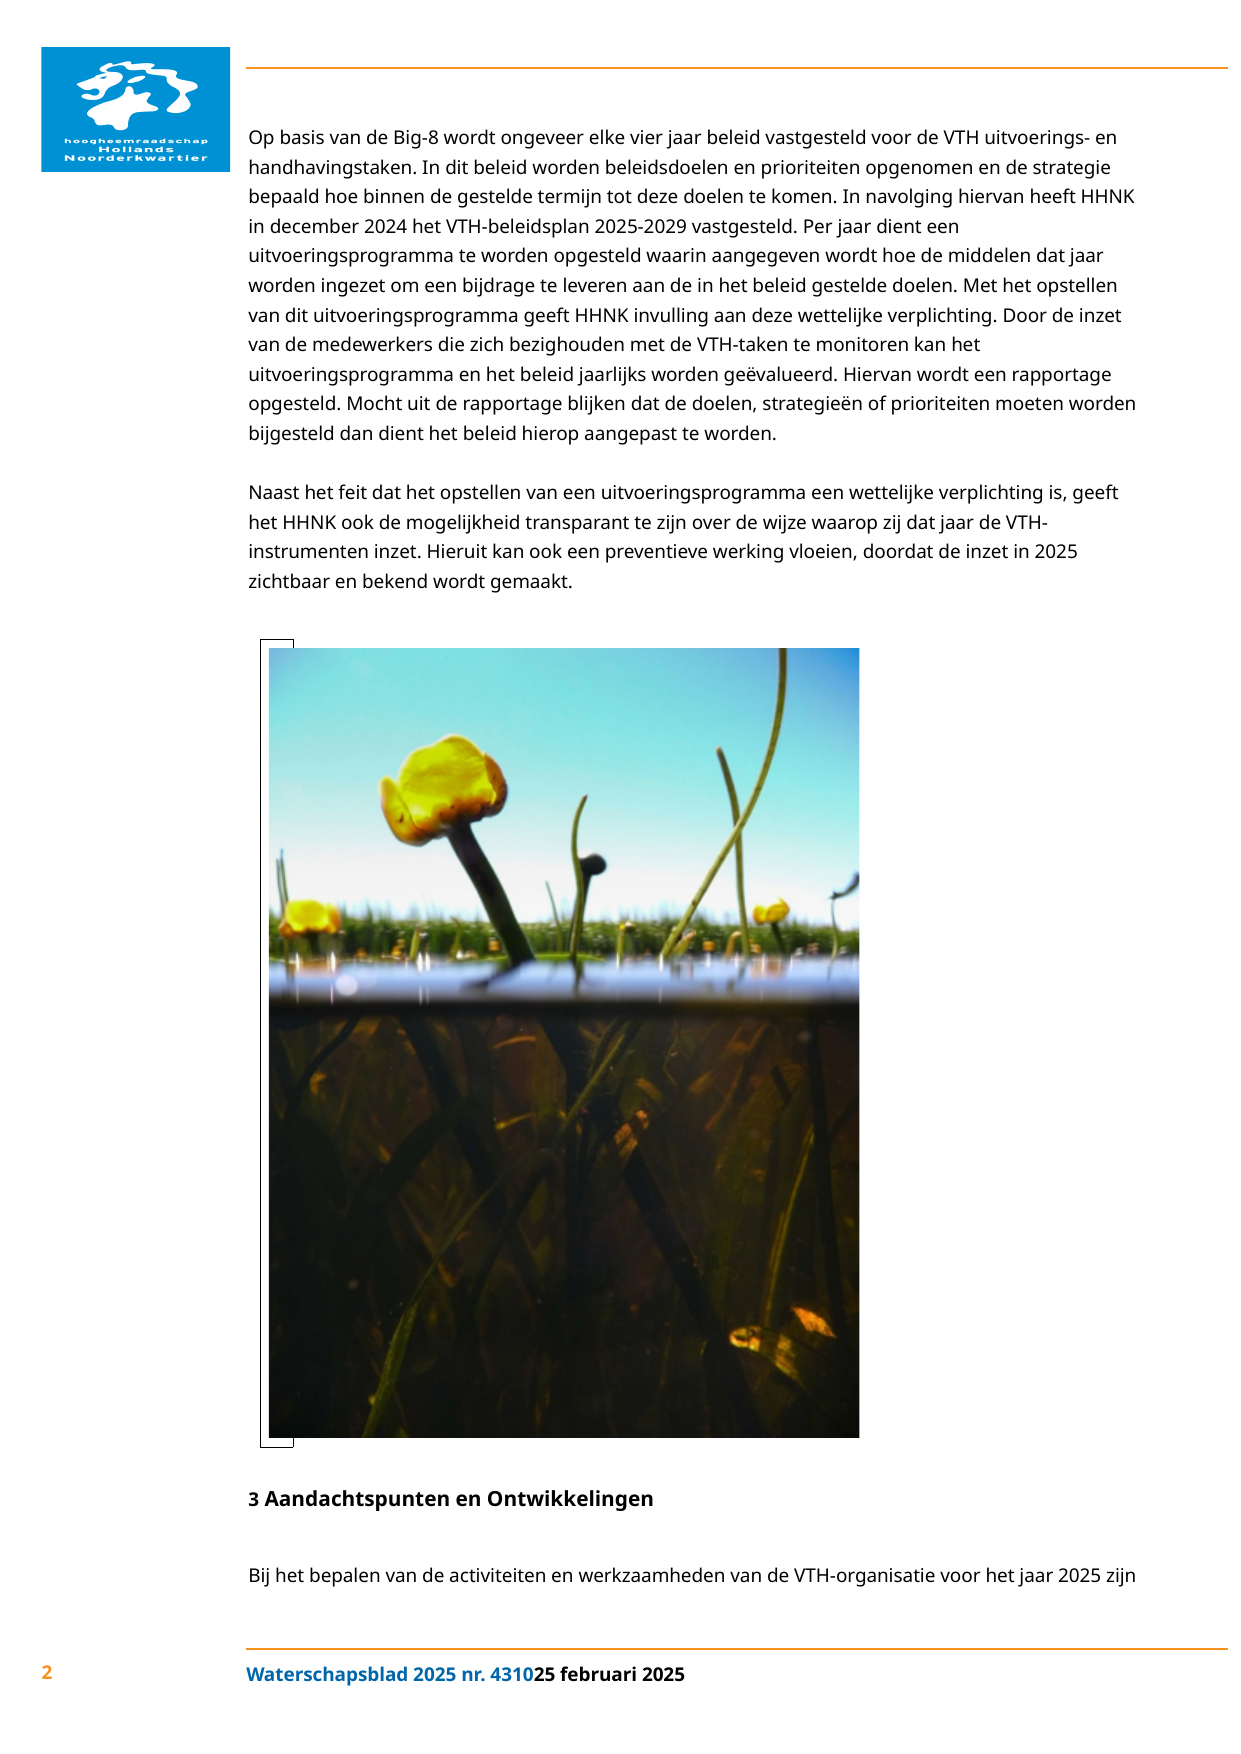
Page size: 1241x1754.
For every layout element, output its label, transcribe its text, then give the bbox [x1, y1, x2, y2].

picture [88, 87, 157, 130]
picture [78, 64, 122, 99]
text Op basis van de Big-8 wordt ongeveer elke vier jaar beleid vastgesteld voor de VTH uitvoerings- en handhavingstaken. In dit beleid worden beleidsdoelen en prioriteiten opgenomen en de strategie bepaald hoe binnen de gestelde termijn tot deze doelen te komen. In navolging hiervan heeft HHNK in december 2024 het VTH-beleidsplan 2025-2029 vastgesteld. Per jaar dient een uitvoeringsprogramma te worden opgesteld waarin aangegeven wordt hoe de middelen dat jaar worden ingezet om een bijdrage te leveren aan de in het beleid gestelde doelen. Met het opstellen van dit uitvoeringsprogramma geeft HHNK invulling aan deze wettelijke verplichting. Door de inzet van de medewerkers die zich bezighouden met de VTH-taken te monitoren kan het uitvoeringsprogramma en het beleid jaarlijks worden geëvalueerd. Hiervan wordt een rapportage opgesteld. Mocht uit de rapportage blijken dat de doelen, strategieën of prioriteiten moeten worden bijgesteld dan dient het beleid hierop aangepast te worden. [248, 124, 1152, 446]
text Naast het feit dat het opstellen van een uitvoeringsprogramma een wettelijke verplichting is, geeft het HHNK ook de mogelijkheid transparant te zijn over de wijze waarop zij dat jaar de VTH-instrumenten inzet. Hieruit kan ook een preventieve werking vloeien, doordat de inzet in 2025 zichtbaar en bekend wordt gemaakt. [248, 479, 1152, 594]
picture [118, 62, 197, 112]
picture [268, 648, 860, 1438]
text Bij het bepalen van de activiteiten en werkzaamheden van de VTH-organisatie voor het jaar 2025 zijn [248, 1562, 1152, 1587]
text 3 Aandachtspunten en Ontwikkelingen [248, 1484, 1152, 1512]
picture [129, 76, 144, 82]
